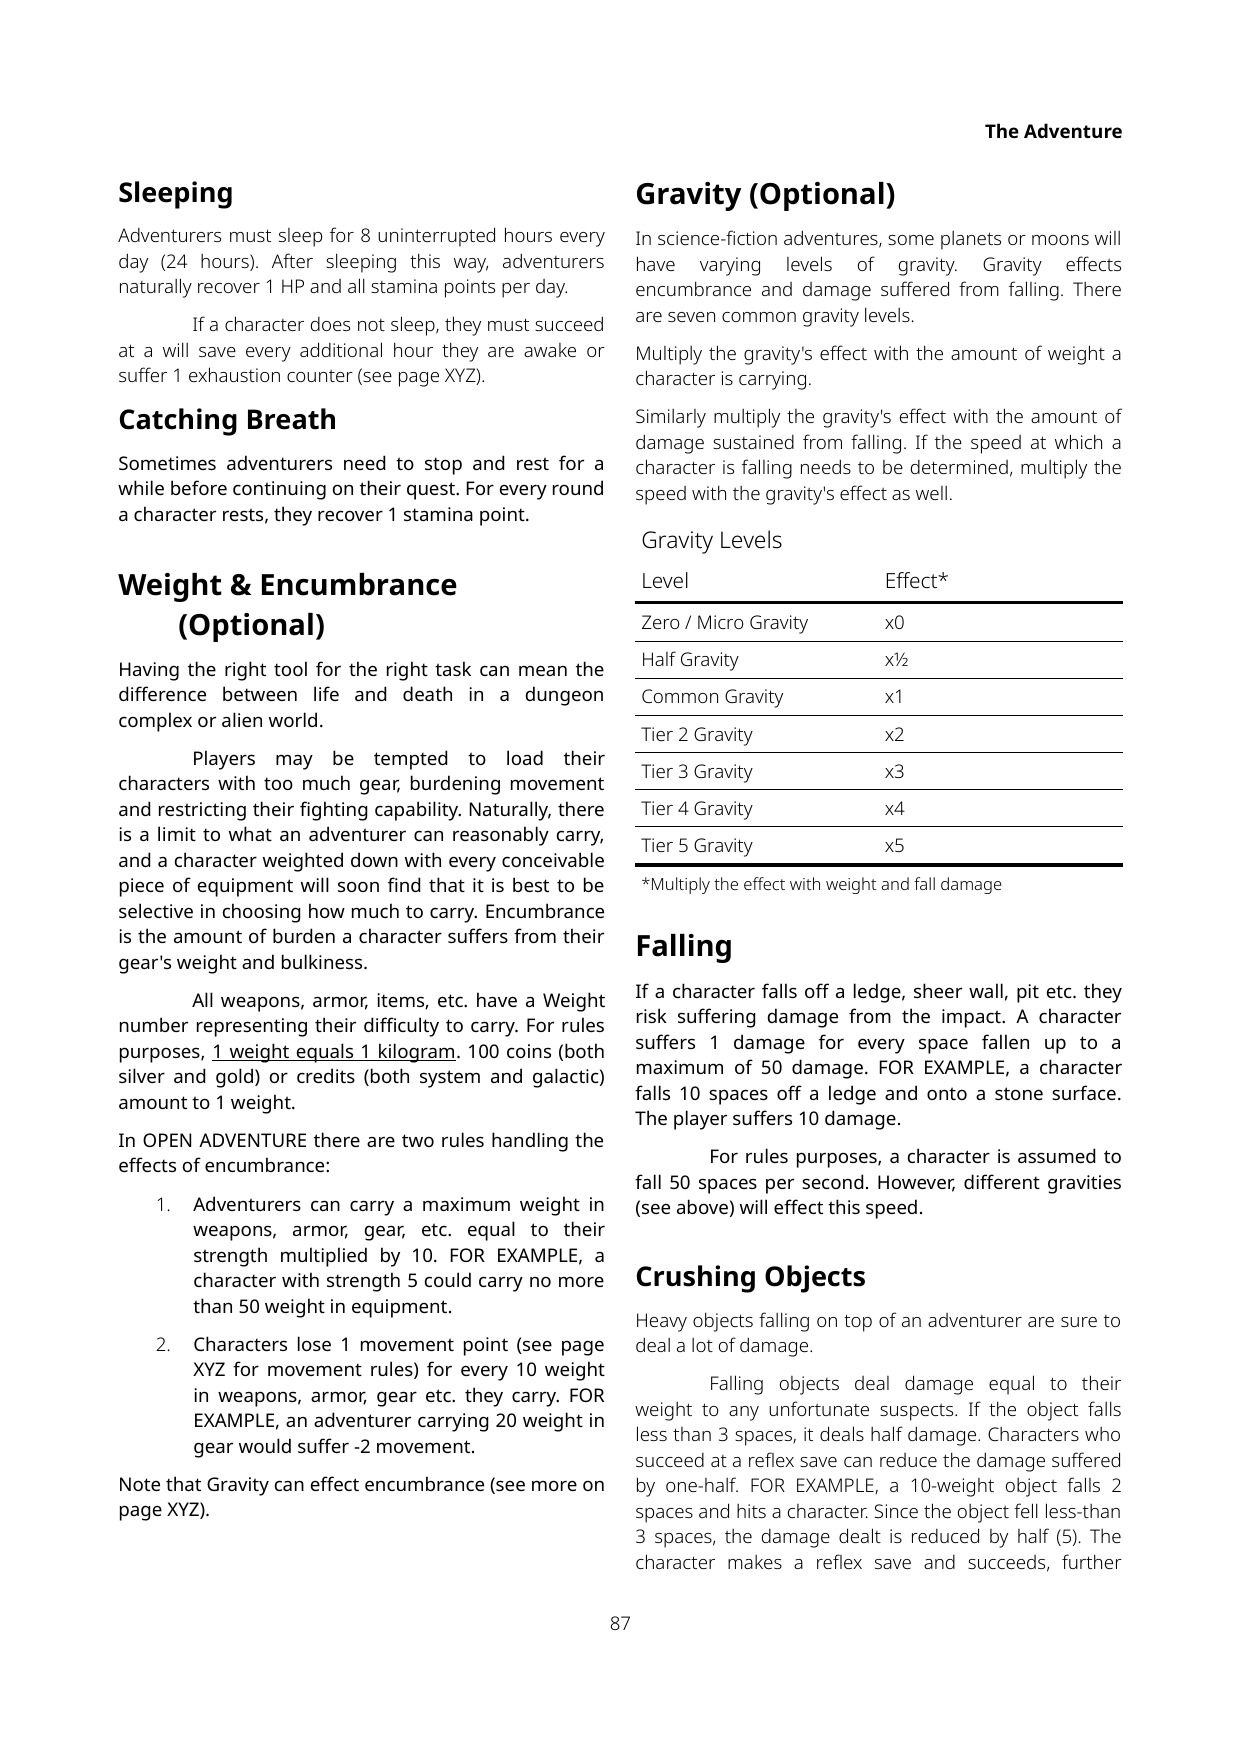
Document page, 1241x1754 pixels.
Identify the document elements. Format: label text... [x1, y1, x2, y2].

text Multiply the gravity's effect with the amount of weight a character is carrying. [635, 340, 1122, 391]
text Falling objects deal damage equal to their weight to any unfortunate suspects. If the object falls less than 3 spaces, it deals half damage. Characters who succeed at a reflex save can reduce the damage suffered by one-half. FOR EXAMPLE, a 10-weight object falls 2 spaces and hits a character. Since the object fell less-than 3 spaces, the damage dealt is reduced by half (5). The character makes a reflex save and succeeds, further [635, 1371, 1122, 1575]
subtitle Weight & Encumbrance (Optional) [118, 564, 605, 643]
text Heavy objects falling on top of an adventurer are sure to deal a lot of damage. [635, 1307, 1122, 1358]
table_header Gravity Levels [635, 518, 1122, 561]
table_cell Zero / Micro Gravity [635, 604, 879, 641]
table_cell Common Gravity [635, 679, 879, 715]
text Adventurers must sleep for 8 uninterrupted hours every day (24 hours). After sleeping this way, adventurers naturally recover 1 HP and all stamina points per day. [118, 222, 605, 299]
text Having the right tool for the right task can mean the difference between life and death in a dungeon complex or alien world. [118, 656, 605, 732]
table_cell x0 [879, 604, 1122, 641]
table_cell x1 [879, 679, 1122, 715]
table_cell *Multiply the effect with weight and fall damage [635, 867, 1122, 901]
subtitle Gravity (Optional) [635, 173, 1122, 213]
table_cell Level [635, 561, 879, 601]
table_cell x½ [879, 642, 1122, 678]
list Characters lose 1 movement point (see page XYZ for movement rules) for every 10 weight in weapons, armor, gear etc. they carry. FOR EXAMPLE, an adventurer carrying 20 weight in gear would suffer -2 movement. [156, 1331, 605, 1458]
table_cell Tier 2 Gravity [635, 716, 879, 752]
text Catching Breath [118, 401, 605, 437]
table_cell x5 [879, 827, 1122, 863]
table_cell x4 [879, 790, 1122, 826]
table_cell Half Gravity [635, 642, 879, 678]
text For rules purposes, a character is assumed to fall 50 spaces per second. However, different gravities (see above) will effect this speed. [635, 1143, 1122, 1220]
table_cell Tier 5 Gravity [635, 827, 879, 863]
subtitle Falling [635, 926, 1122, 965]
table_cell x2 [879, 716, 1122, 752]
text In OPEN ADVENTURE there are two rules handling the effects of encumbrance: [118, 1127, 605, 1178]
text Sleeping [118, 173, 605, 210]
text If a character falls off a ledge, sheer wall, pit etc. they risk suffering damage from the impact. A character suffers 1 damage for every space fallen up to a maximum of 50 damage. FOR EXAMPLE, a character falls 10 spaces off a ledge and onto a stone surface. The player suffers 10 damage. [635, 978, 1122, 1131]
text Note that Gravity can effect encumbrance (see more on page XYZ). [118, 1471, 605, 1522]
text Similarly multiply the gravity's effect with the amount of damage sustained from falling. If the speed at which a character is falling needs to be determined, multiply the speed with the gravity's effect as well. [635, 403, 1122, 506]
subtitle Crushing Objects [635, 1258, 1122, 1294]
table_cell Tier 4 Gravity [635, 790, 879, 826]
list Adventurers can carry a maximum weight in weapons, armor, gear, etc. equal to their strength multiplied by 10. FOR EXAMPLE, a character with strength 5 could carry no more than 50 weight in equipment. [156, 1191, 605, 1318]
text If a character does not sleep, they must succeed at a will save every additional hour they are awake or suffer 1 exhaustion counter (see page XYZ). [118, 312, 605, 388]
text All weapons, armor, items, etc. have a Weight number representing their difficulty to carry. For rules purposes, 1 weight equals 1 kilogram. 100 coins (both silver and gold) or credits (both system and galactic) amount to 1 weight. [118, 987, 605, 1115]
text In science-fiction adventures, some planets or moons will have varying levels of gravity. Gravity effects encumbrance and damage suffered from falling. There are seven common gravity levels. [635, 225, 1122, 327]
text Players may be tempted to load their characters with too much gear, burdening movement and restricting their fighting capability. Naturally, there is a limit to what an adventurer can reasonably carry, and a character weighted down with every conceivable piece of equipment will soon find that it is best to be selective in choosing how much to carry. Encumbrance is the amount of burden a character suffers from their gear's weight and bulkiness. [118, 745, 605, 975]
text Sometimes adventurers need to stop and rest for a while before continuing on their quest. For every round a character rests, they recover 1 stamina point. [118, 450, 605, 527]
table_cell Effect* [879, 561, 1122, 601]
table_cell x3 [879, 753, 1122, 789]
table_cell Tier 3 Gravity [635, 753, 879, 789]
